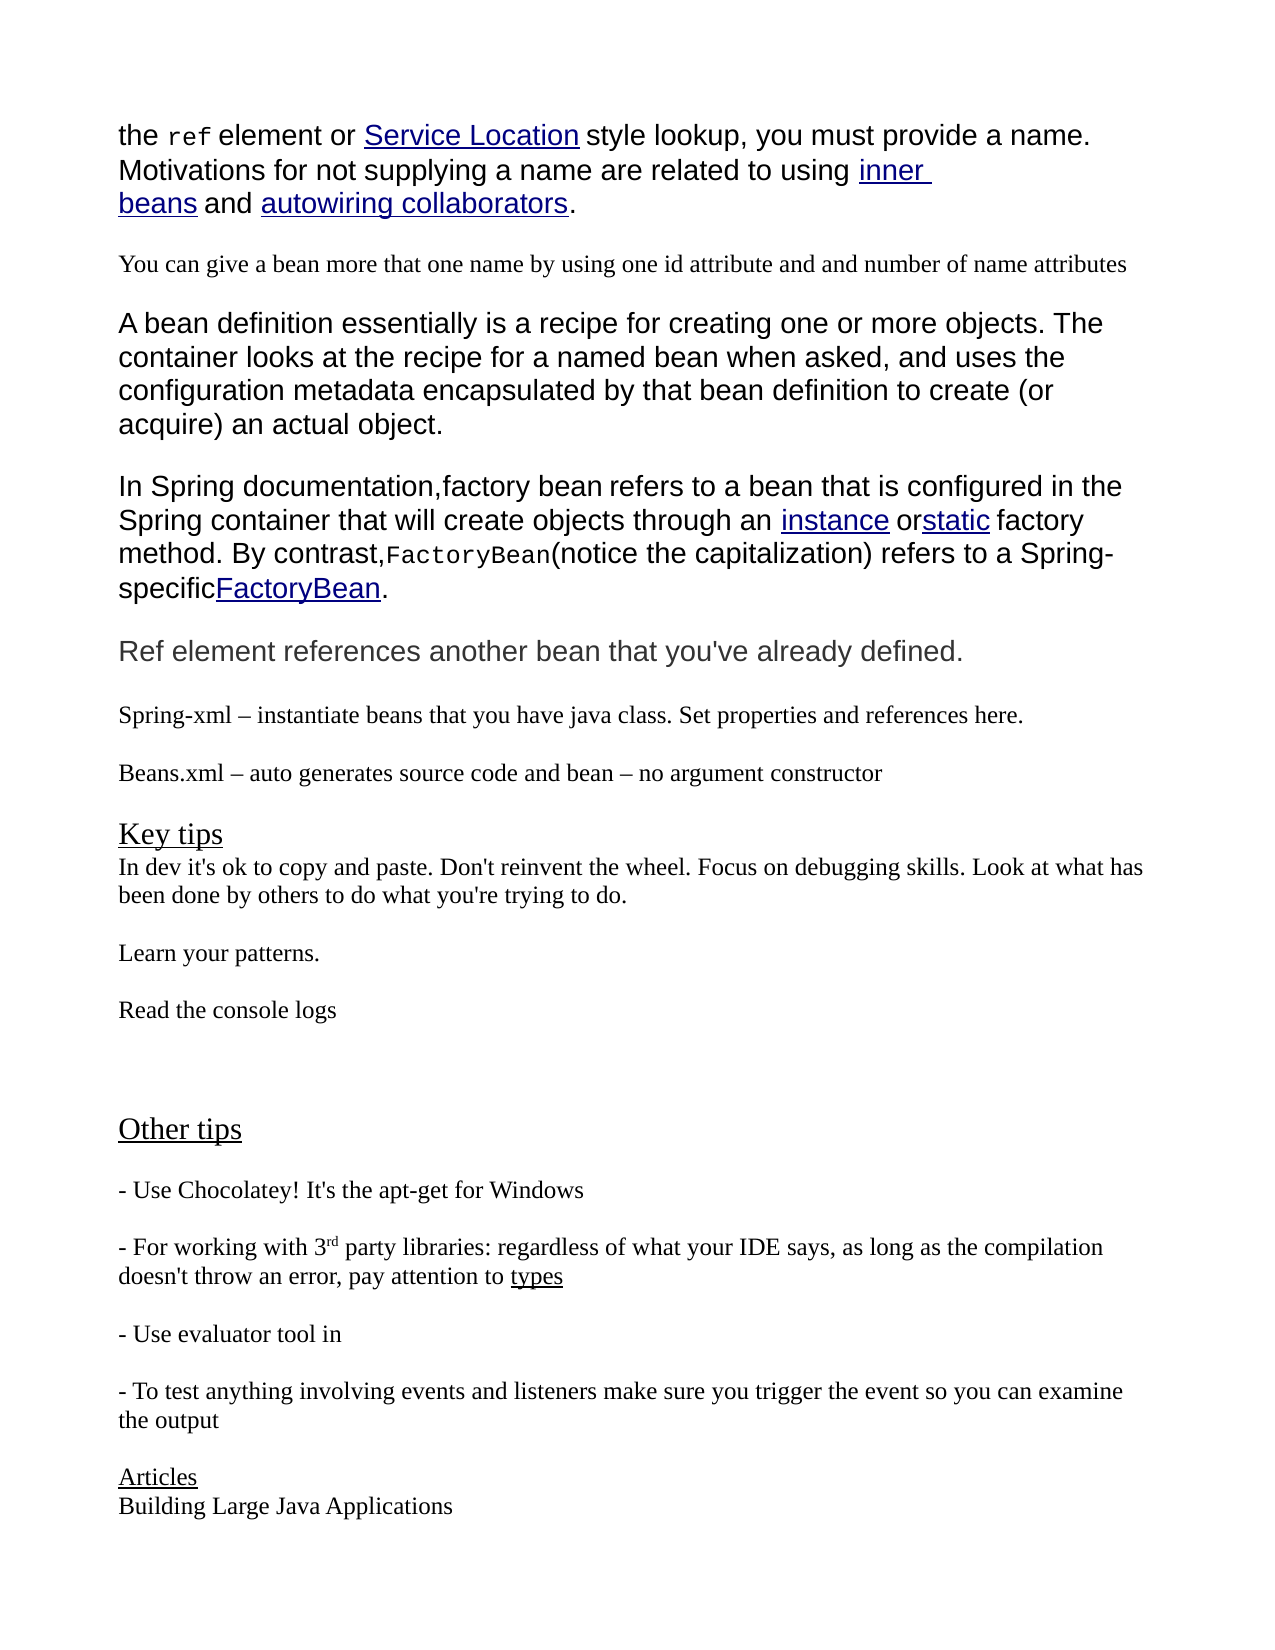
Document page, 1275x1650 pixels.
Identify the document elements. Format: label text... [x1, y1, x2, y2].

text Spring-xml – instantiate beans that you have java class. Set properties and references here. [118, 701, 1157, 729]
text Beans.xml – auto generates source code and bean – no argument constructor [118, 758, 1157, 787]
text Ref element references another bean that you've already defined. [118, 633, 1157, 667]
text Key tips [118, 816, 1157, 852]
text - To test anything involving events and listeners make sure you trigger the event so you can examine the output [118, 1376, 1157, 1434]
text - Use evaluator tool in [118, 1319, 1157, 1347]
text Learn your patterns. [118, 938, 1157, 967]
text You can give a bean more that one name by using one id attribute and and number of name attributes [118, 249, 1157, 278]
text Building Large Java Applications [118, 1491, 1157, 1520]
text In Spring documentation,factory bean refers to a bean that is configured in the Spring container that will create objects through an instance orstatic factory method. By contrast,FactoryBean(notice the capitalization) refers to a Spring-specificFactoryBean. [118, 469, 1157, 605]
text the ref element or Service Location style lookup, you must provide a name. Motivations for not supplying a name are related to using inner beans and autowiring collaborators. [118, 118, 1157, 220]
text Read the console logs [118, 995, 1157, 1024]
text Articles [118, 1462, 1157, 1491]
text In dev it's ok to copy and paste. Don't reinvent the wheel. Focus on debugging skills. Look at what has been done by others to do what you're trying to do. [118, 852, 1157, 909]
text - For working with 3rd party libraries: regardless of what your IDE says, as long as the compilation doesn't throw an error, pay attention to types [118, 1232, 1157, 1290]
text Other tips [118, 1110, 1157, 1146]
text - Use Chocolatey! It's the apt-get for Windows [118, 1175, 1157, 1204]
text A bean definition essentially is a recipe for creating one or more objects. The container looks at the recipe for a named bean when asked, and uses the configuration metadata encapsulated by that bean definition to create (or acquire) an actual object. [118, 306, 1157, 441]
